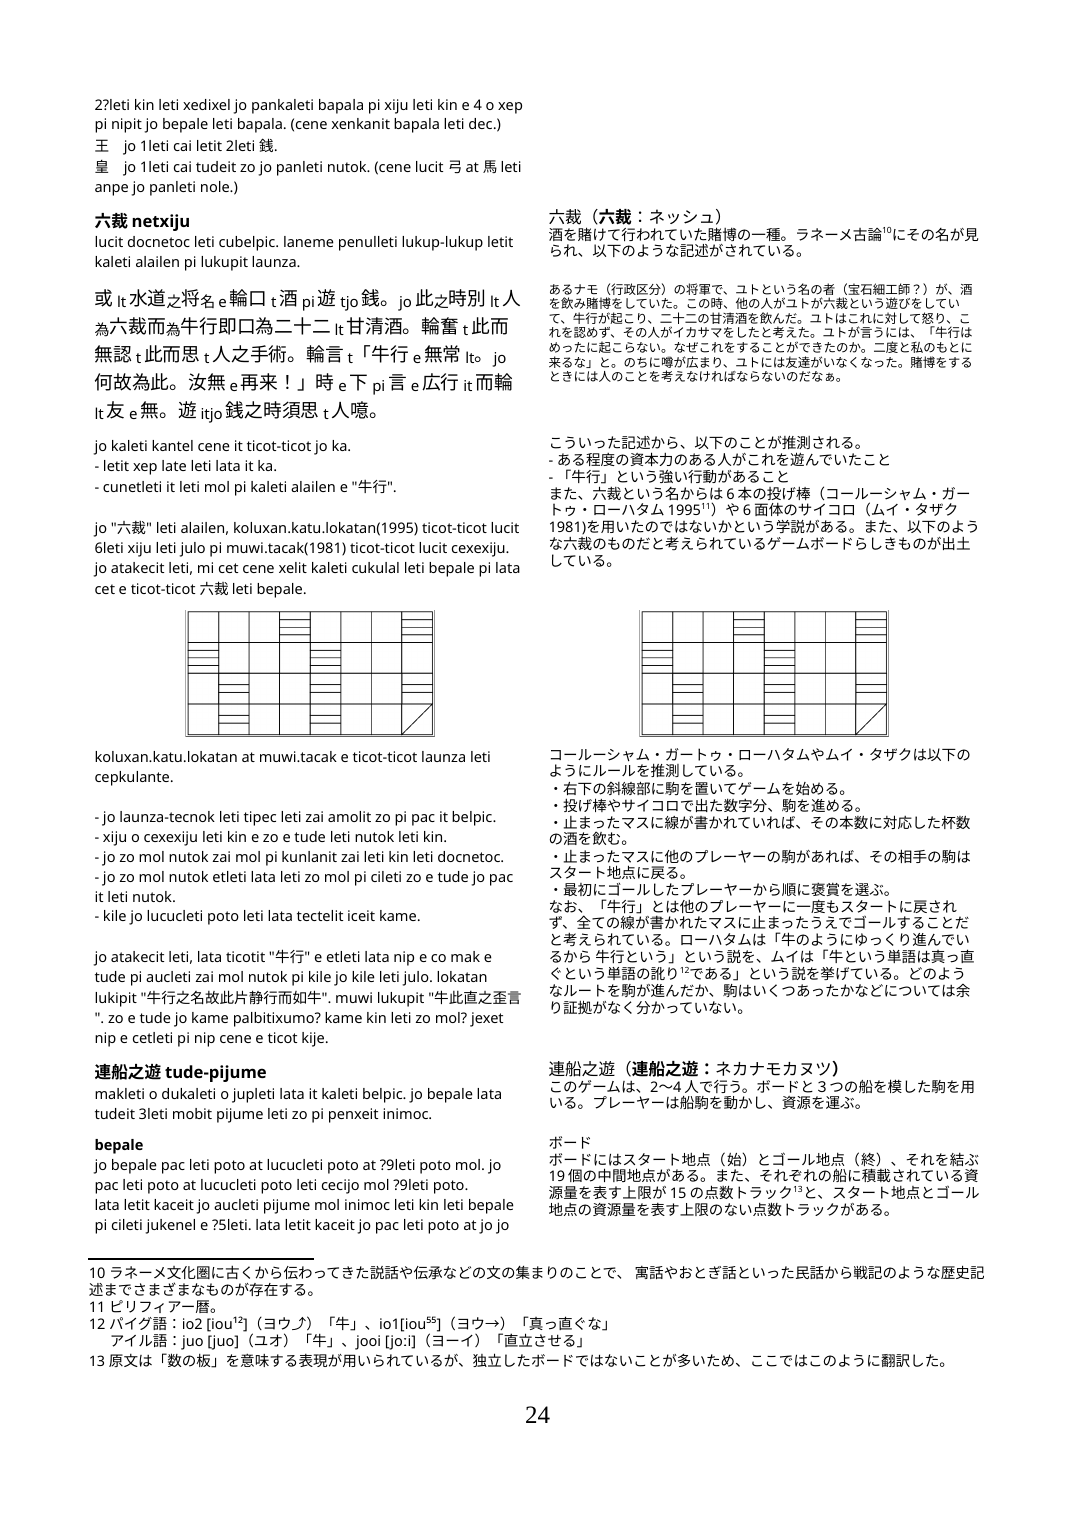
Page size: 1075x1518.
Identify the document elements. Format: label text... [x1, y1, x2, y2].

table_cell ボード ボードにはスタート地点（始）とゴール地点（終）、それを結ぶ19個の中間地点がある。また、それぞれの船に積載されている資源量を表す上限が15の点数トラックと、スタート地点とゴール地点の資源量を表す上限のない点数トラックがある。 [543, 1129, 985, 1240]
table_cell koluxan.katu.lokatan at muwi.tacak e ticot-ticot launza leti cepkulante. - jo launza-tecnok leti tipec leti zai amolit zo pi pac it belpic. - xiju o cexexiju leti kin e zo e tude leti nutok leti kin. - jo zo mol nutok zai mol pi kunlanit zai leti kin leti docnetoc. - jo zo mol nutok etleti lata leti zo mol pi cileti zo e tude jo pac it leti nutok. - kile jo lucucleti poto leti lata tectelit iceit kame. jo atakecit leti, lata ticotit "牛行" e etleti lata nip e co mak e tude pi aucleti zai mol nutok pi kile jo kile leti julo. lokatan lukipit "牛行之名故此片静行而如牛". muwi lukupit "牛此直之歪言". zo e tude jo kame palbitixumo? kame kin leti zo mol? jexet nip e cetleti pi nip cene e ticot kije. [89, 741, 531, 1054]
table_cell [532, 604, 542, 741]
picture [639, 610, 889, 737]
picture [185, 610, 435, 737]
table_cell [532, 1054, 542, 1129]
table_cell [543, 89, 985, 202]
table_cell あるナモ（行政区分）の将軍で、ユトという名の者（宝石細工師？）が、酒を飲み賭博をしていた。この時、他の人がユトが六裁という遊びをしていて、牛行が起こり、二十二の甘清酒を飲んだ。ユトはこれに対して怒り、これを認めず、その人がイカサマをしたと考えた。ユトが言うには、「牛行はめったに起こらない。なぜこれをすることができたのか。二度と私のもとに来るな」と。のちに噂が広まり、ユトには友達がいなくなった。賭博をするときには人のことを考えなければならないのだなぁ。 [543, 278, 985, 430]
table_cell [532, 89, 542, 202]
table_cell [543, 604, 985, 741]
table_cell コールーシャム・ガートゥ・ローハタムやムイ・タザクは以下のようにルールを推測している。 ・右下の斜線部に駒を置いてゲームを始める。 ・投げ棒やサイコロで出た数字分、駒を進める。 ・止まったマスに線が書かれていれば、その本数に対応した杯数の酒を飲む。 ・止まったマスに他のプレーヤーの駒があれば、その相手の駒はスタート地点に戻る。 ・最初にゴールしたプレーヤーから順に褒賞を選ぶ。 なお、「牛行」とは他のプレーヤーに一度もスタートに戻されず、全ての線が書かれたマスに止まったうえでゴールすることだと考えられている。ローハタムは「牛のようにゆっくり進んでいるから 牛行という」という説を、ムイは「牛という単語は真っ直ぐという単語の訛りである」という説を挙げている。どのようなルートを駒が進んだか、駒はいくつあったかなどについては余り証拠がなく分かっていない。 [543, 741, 985, 1054]
table_cell [532, 278, 542, 430]
table_cell [89, 604, 531, 741]
table_cell 連船之遊 tude-pijume makleti o dukaleti o jupleti lata it kaleti belpic. jo bepale lata tudeit 3leti mobit pijume leti zo pi penxeit inimoc. [89, 1054, 531, 1129]
table_cell [532, 1129, 542, 1240]
table_cell 六裁 netxiju lucit docnetoc leti cubelpic. laneme penulleti lukup-lukup letit kaleti alailen pi lukupit launza. [89, 202, 531, 277]
table_cell jo kaleti kantel cene it ticot-ticot jo ka. - letit xep late leti lata it ka. - cunetleti it leti mol pi kaleti alailen e "牛行". jo "六裁" leti alailen, koluxan.katu.lokatan(1995) ticot-ticot lucit 6leti xiju leti julo pi muwi.tacak(1981) ticot-ticot lucit cexexiju. jo atakecit leti, mi cet cene xelit kaleti cukulal leti bepale pi lata cet e ticot-ticot 六裁 leti bepale. [89, 430, 531, 604]
table_cell [532, 202, 542, 277]
table_cell [532, 430, 542, 604]
table_cell 連船之遊（連船之遊：ネカナモカヌツ） このゲームは、2～4人で行う。ボードと３つの船を模した駒を用いる。プレーヤーは船駒を動かし、資源を運ぶ。 [543, 1054, 985, 1129]
table_cell 或lt水道之将名e輪口t酒pi遊tjo銭。jo此之時別lt人為六裁而為牛行即口為二十二lt甘清酒。輪奮t此而無認t此而思t人之手術。輪言t「牛行e無常lt。jo何故為此。汝無e再来！」時e下pi言e広行it而輪lt友e無。遊itjo銭之時須思t人噫。 [89, 278, 531, 430]
table_cell [532, 741, 542, 1054]
table_cell 2?leti kin leti xedixel jo pankaleti bapala pi xiju leti kin e 4 o xep pi nipit jo bepale leti bapala. (cene xenkanit bapala leti dec.) 王 jo 1leti cai letit 2leti 銭. 皇 jo 1leti cai tudeit zo jo panleti nutok. (cene lucit 弓 at 馬 leti anpe jo panleti nole.) [89, 89, 531, 202]
table_cell 六裁（六裁：ネッシュ） 酒を賭けて行われていた賭博の一種。ラネーメ古論にその名が見られ、以下のような記述がされている。 [543, 202, 985, 277]
table_cell こういった記述から、以下のことが推測される。 - ある程度の資本力のある人がこれを遊んでいたこと - 「牛行」という強い行動があること また、六裁という名からは6本の投げ棒（コールーシャム・ガートゥ・ローハタム1995）や6面体のサイコロ（ムイ・タザク1981)を用いたのではないかという学説がある。また、以下のような六裁のものだと考えられているゲームボードらしきものが出土している。 [543, 430, 985, 604]
table_cell bepale jo bepale pac leti poto at lucucleti poto at ?9leti poto mol. jo pac leti poto at lucucleti poto leti cecijo mol ?9leti poto. lata letit kaceit jo aucleti pijume mol inimoc leti kin leti bepale pi cileti jukenel e ?5leti. lata letit kaceit jo pac leti poto at jo jo [89, 1129, 531, 1240]
